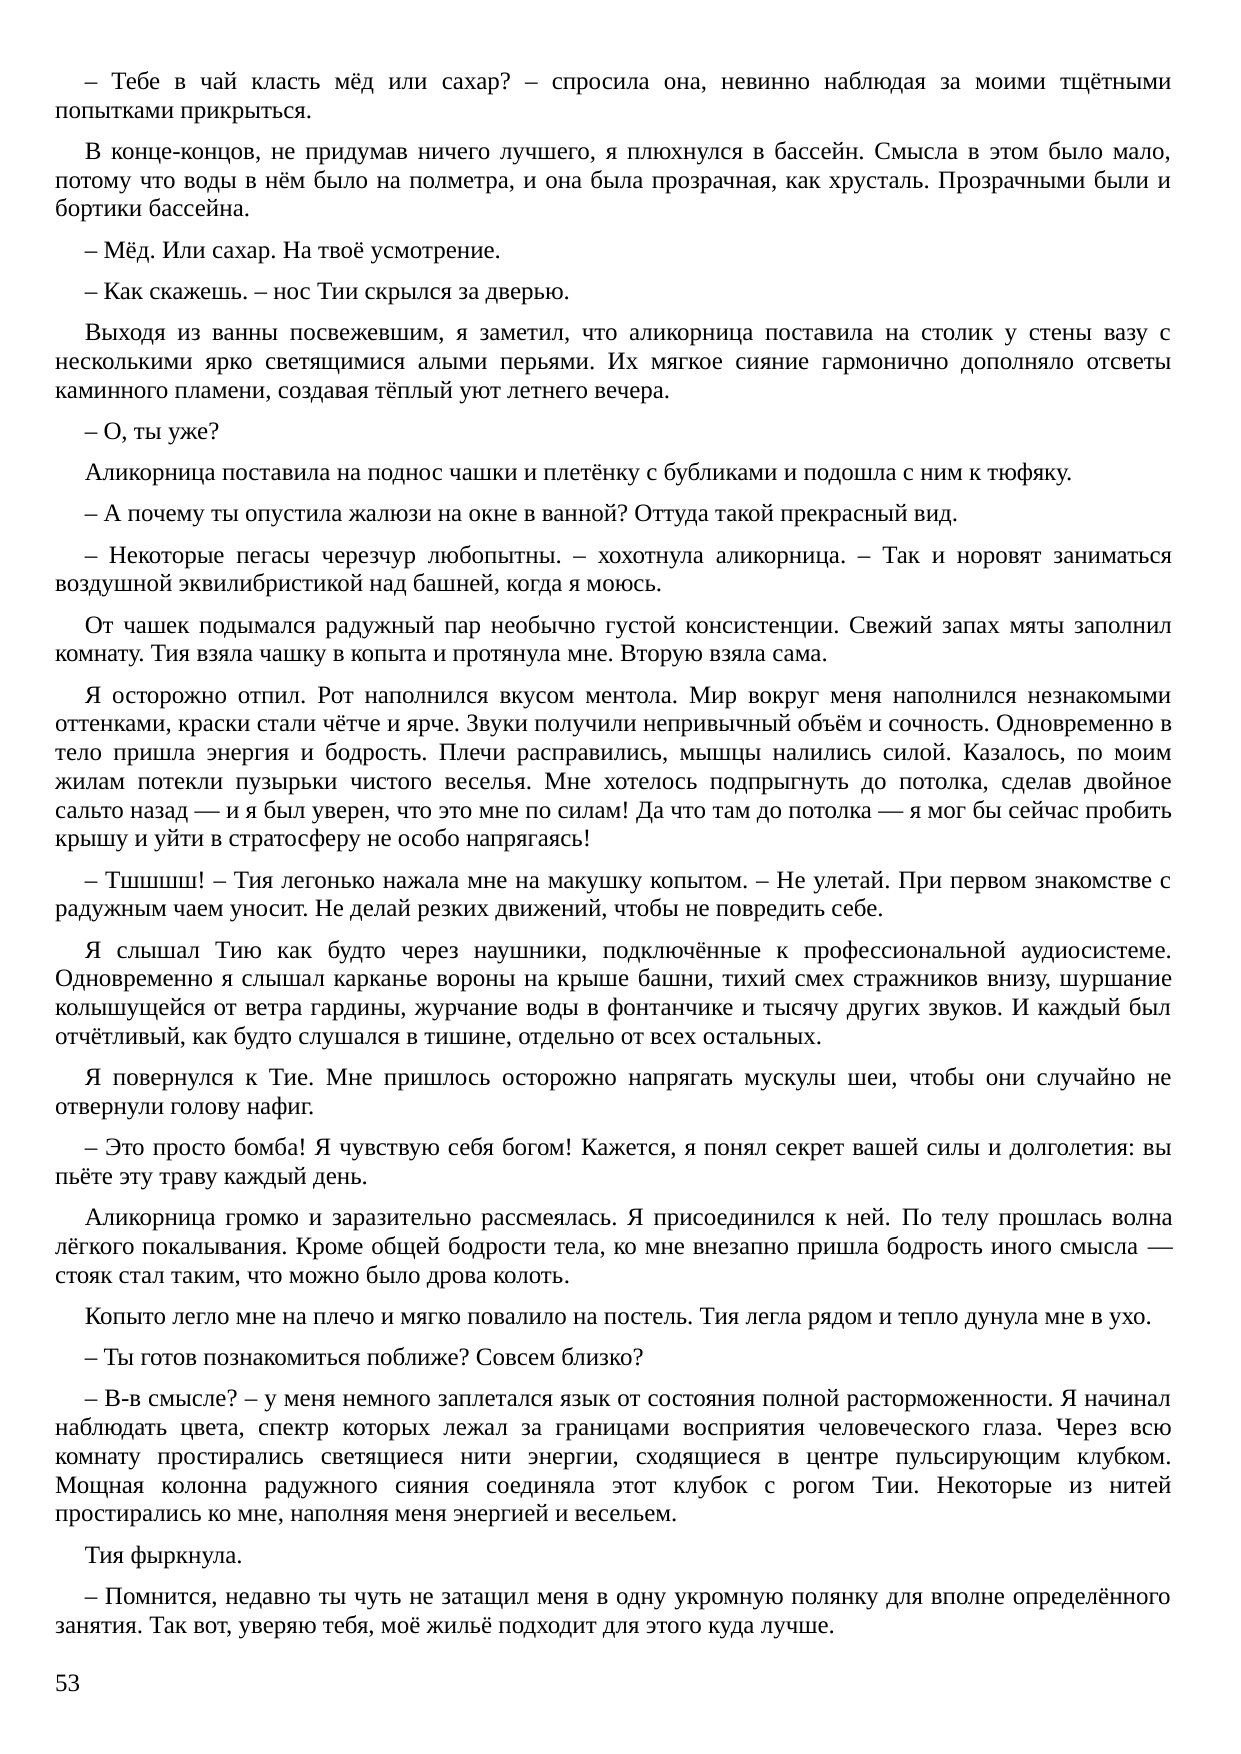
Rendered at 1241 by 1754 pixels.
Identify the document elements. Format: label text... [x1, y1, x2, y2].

text – В-в смысле? – у меня немного заплетался язык от состояния полной расторможенности. Я начинал наблюдать цвета, спектр которых лежал за границами восприятия человеческого глаза. Через всю комнату простирались светящиеся нити энергии, сходящиеся в центре пульсирующим клубком. Мощная колонна радужного сияния соединяла этот клубок с рогом Тии. Некоторые из нитей простирались ко мне, наполняя меня энергией и весельем. [55, 1383, 1173, 1527]
text – Некоторые пегасы черезчур любопытны. – хохотнула аликорница. – Так и норовят заниматься воздушной эквилибристикой над башней, когда я моюсь. [55, 540, 1173, 597]
text От чашек подымался радужный пар необычно густой консистенции. Свежий запах мяты заполнил комнату. Тия взяла чашку в копыта и протянула мне. Вторую взяла сама. [55, 610, 1173, 667]
text – Помнится, недавно ты чуть не затащил меня в одну укромную полянку для вполне определённого занятия. Так вот, уверяю тебя, моё жильё подходит для этого куда лучше. [55, 1581, 1173, 1638]
text – А почему ты опустила жалюзи на окне в ванной? Оттуда такой прекрасный вид. [55, 498, 1173, 527]
text – Тебе в чай класть мёд или сахар? – спросила она, невинно наблюдая за моими тщётными попытками прикрыться. [55, 66, 1173, 123]
text Я осторожно отпил. Рот наполнился вкусом ментола. Мир вокруг меня наполнился незнакомыми оттенками, краски стали чётче и ярче. Звуки получили непривычный объём и сочность. Одновременно в тело пришла энергия и бодрость. Плечи расправились, мышцы налились силой. Казалось, по моим жилам потекли пузырьки чистого веселья. Мне хотелось подпрыгнуть до потолка, сделав двойное сальто назад — и я был уверен, что это мне по силам! Да что там до потолка — я мог бы сейчас пробить крышу и уйти в стратосферу не особо напрягаясь! [55, 680, 1173, 852]
text Аликорница поставила на поднос чашки и плетёнку с бубликами и подошла с ним к тюфяку. [55, 457, 1173, 486]
text – Тшшшш! – Тия легонько нажала мне на макушку копытом. – Не улетай. При первом знакомстве с радужным чаем уносит. Не делай резких движений, чтобы не повредить себе. [55, 865, 1173, 922]
text – Как скажешь. – нос Тии скрылся за дверью. [55, 276, 1173, 305]
text Тия фыркнула. [55, 1540, 1173, 1568]
text Я повернулся к Тие. Мне пришлось осторожно напрягать мускулы шеи, чтобы они случайно не отвернули голову нафиг. [55, 1062, 1173, 1120]
text Я слышал Тию как будто через наушники, подключённые к профессиональной аудиосистеме. Одновременно я слышал карканье вороны на крыше башни, тихий смех стражников внизу, шуршание колышущейся от ветра гардины, журчание воды в фонтанчике и тысячу других звуков. И каждый был отчётливый, как будто слушался в тишине, отдельно от всех остальных. [55, 935, 1173, 1050]
text – Ты готов познакомиться поближе? Совсем близко? [55, 1342, 1173, 1371]
text В конце-концов, не придумав ничего лучшего, я плюхнулся в бассейн. Смысла в этом было мало, потому что воды в нём было на полметра, и она была прозрачная, как хрусталь. Прозрачными были и бортики бассейна. [55, 136, 1173, 222]
text Аликорница громко и заразительно рассмеялась. Я присоединился к ней. По телу прошлась волна лёгкого покалывания. Кроме общей бодрости тела, ко мне внезапно пришла бодрость иного смысла — стояк стал таким, что можно было дрова колоть. [55, 1202, 1173, 1288]
text Копыто легло мне на плечо и мягко повалило на постель. Тия легла рядом и тепло дунула мне в ухо. [55, 1301, 1173, 1330]
text – Мёд. Или сахар. На твоё усмотрение. [55, 235, 1173, 263]
text – Это просто бомба! Я чувствую себя богом! Кажется, я понял секрет вашей силы и долголетия: вы пьёте эту траву каждый день. [55, 1132, 1173, 1190]
text Выходя из ванны посвежевшим, я заметил, что аликорница поставила на столик у стены вазу с несколькими ярко светящимися алыми перьями. Их мягкое сияние гармонично дополняло отсветы каминного пламени, создавая тёплый уют летнего вечера. [55, 317, 1173, 403]
text – О, ты уже? [55, 416, 1173, 445]
